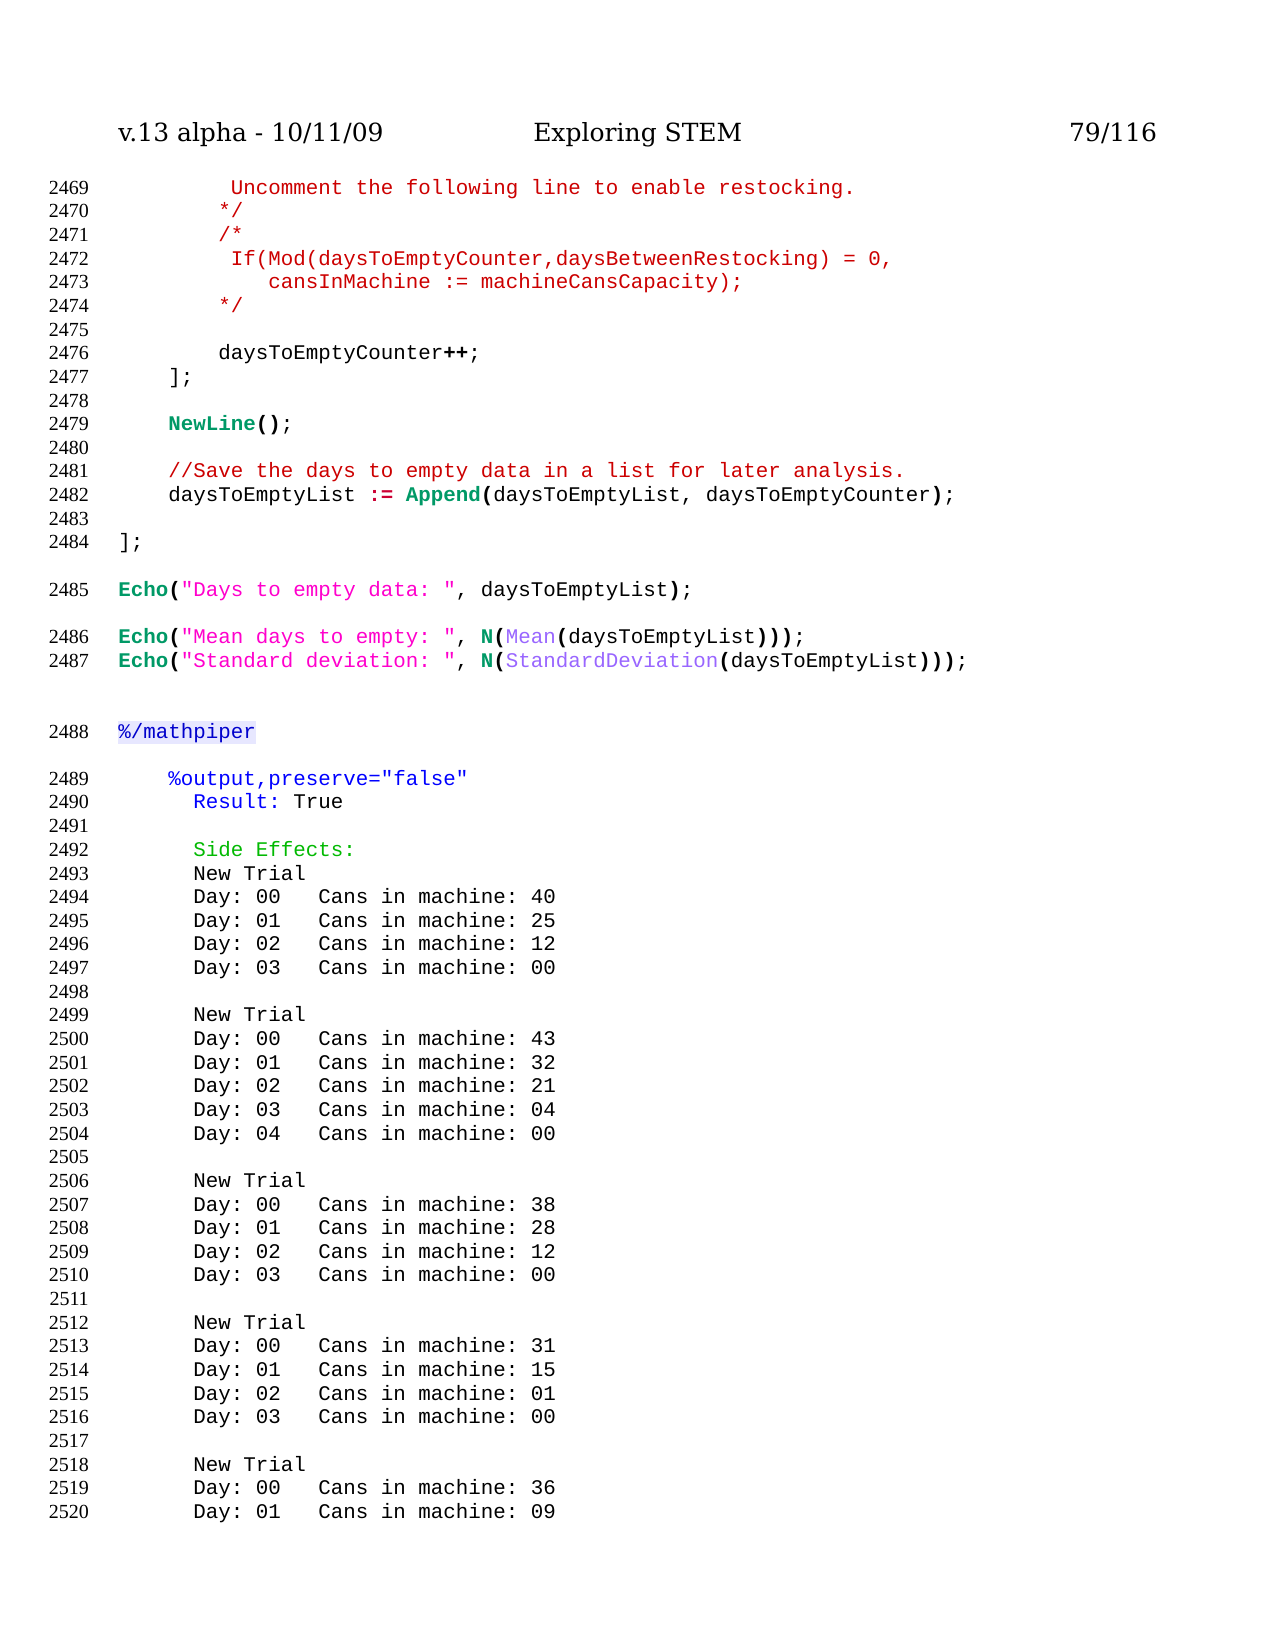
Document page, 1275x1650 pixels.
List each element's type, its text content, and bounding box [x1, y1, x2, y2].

text Day: 03 Cans in machine: 00 [118, 957, 1157, 981]
text Day: 03 Cans in machine: 04 [118, 1099, 1157, 1123]
text Day: 01 Cans in machine: 15 [118, 1359, 1157, 1383]
text New Trial [118, 1454, 1157, 1477]
text Uncomment the following line to enable restocking. [118, 177, 1157, 200]
text %output,preserve="false" [118, 768, 1157, 792]
text Day: 02 Cans in machine: 01 [118, 1383, 1157, 1406]
text Day: 01 Cans in machine: 09 [118, 1501, 1157, 1524]
text Echo("Standard deviation: ", N(StandardDeviation(daysToEmptyList))); [118, 650, 1157, 673]
text Day: 01 Cans in machine: 28 [118, 1217, 1157, 1241]
text New Trial [118, 862, 1157, 886]
text NewLine(); [118, 413, 1157, 437]
text ]; [118, 366, 1157, 389]
text /* [118, 224, 1157, 248]
text ]; [118, 531, 1157, 555]
text Day: 00 Cans in machine: 40 [118, 886, 1157, 910]
text New Trial [118, 1004, 1157, 1028]
text Day: 02 Cans in machine: 21 [118, 1075, 1157, 1099]
text Echo("Days to empty data: ", daysToEmptyList); [118, 579, 1157, 602]
text Day: 00 Cans in machine: 43 [118, 1028, 1157, 1052]
text daysToEmptyList := Append(daysToEmptyList, daysToEmptyCounter); [118, 484, 1157, 508]
text Day: 02 Cans in machine: 12 [118, 1241, 1157, 1264]
text %/mathpiper [118, 721, 1157, 744]
text New Trial [118, 1170, 1157, 1193]
text If(Mod(daysToEmptyCounter,daysBetweenRestocking) = 0, [118, 248, 1157, 271]
text Day: 01 Cans in machine: 32 [118, 1052, 1157, 1075]
text Day: 00 Cans in machine: 36 [118, 1477, 1157, 1501]
text New Trial [118, 1312, 1157, 1335]
text Day: 01 Cans in machine: 25 [118, 910, 1157, 933]
text Day: 04 Cans in machine: 00 [118, 1123, 1157, 1146]
text Day: 03 Cans in machine: 00 [118, 1264, 1157, 1288]
text Echo("Mean days to empty: ", N(Mean(daysToEmptyList))); [118, 626, 1157, 650]
text //Save the days to empty data in a list for later analysis. [118, 461, 1157, 484]
text cansInMachine := machineCansCapacity); [118, 271, 1157, 295]
text Day: 03 Cans in machine: 00 [118, 1406, 1157, 1430]
text Result: True [118, 792, 1157, 815]
text daysToEmptyCounter++; [118, 342, 1157, 366]
text Day: 00 Cans in machine: 38 [118, 1193, 1157, 1217]
text Side Effects: [118, 839, 1157, 862]
text Day: 00 Cans in machine: 31 [118, 1335, 1157, 1359]
text */ [118, 295, 1157, 319]
text */ [118, 200, 1157, 224]
text Day: 02 Cans in machine: 12 [118, 933, 1157, 957]
